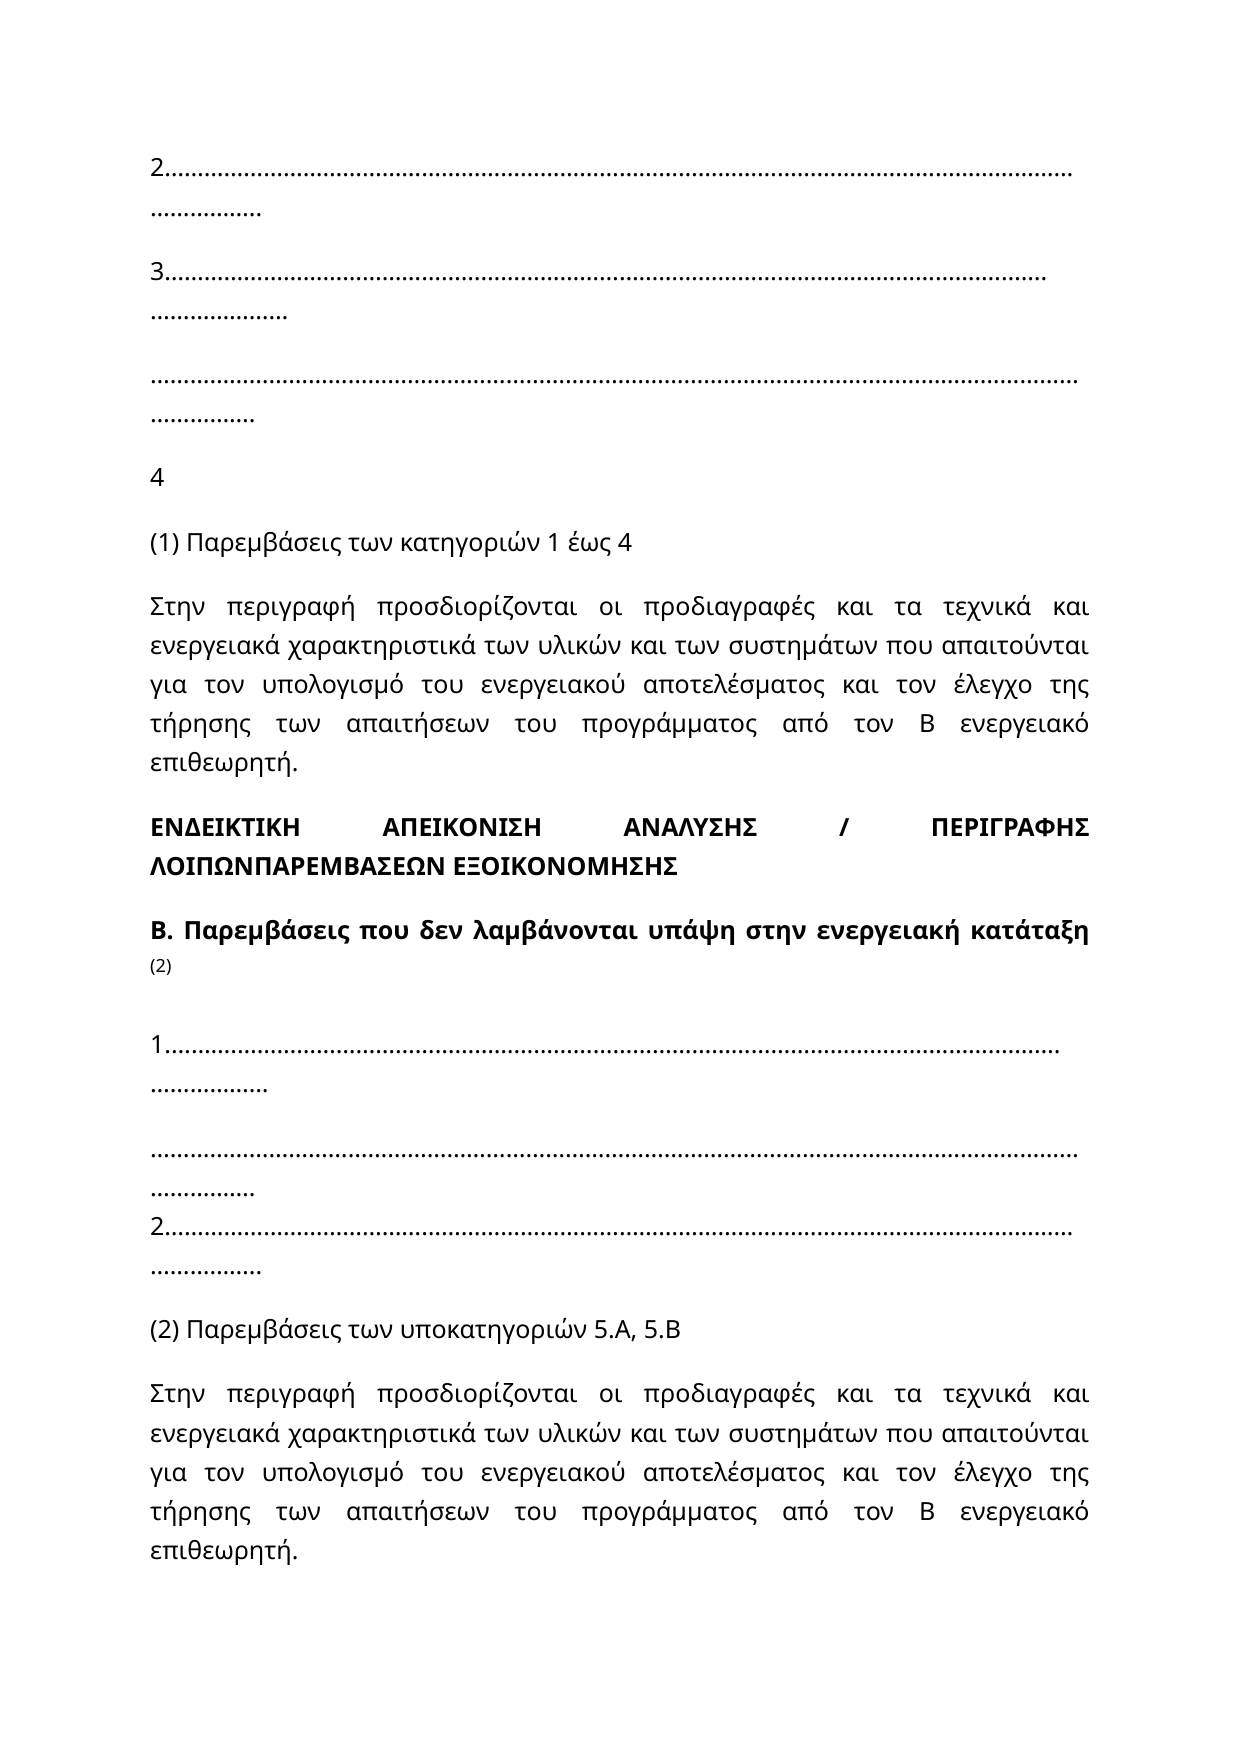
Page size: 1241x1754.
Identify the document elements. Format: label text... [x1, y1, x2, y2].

text 2……………………………………………………………………………………………………………………………………….. [150, 150, 1090, 223]
text Στην περιγραφή προσδιορίζονται οι προδιαγραφές και τα τεχνικά και ενεργειακά χαρακτηριστικά των υλικών και των συστημάτων που απαιτούνται για τον υπολογισμό του ενεργειακού αποτελέσματος και τον έλεγχο της τήρησης των απαιτήσεων του προγράμματος από τον B ενεργειακό επιθεωρητή. [150, 1376, 1090, 1567]
text 3…………………………………………………………………………………………………………….……….………………… [150, 253, 1090, 327]
text 1.……….…………………………………………………………………………………………………….……….……………… [150, 1027, 1090, 1100]
text 4 [150, 460, 1090, 494]
text (2) Παρεμβάσεις των υποκατηγοριών 5.A, 5.B [150, 1312, 1090, 1346]
text Στην περιγραφή προσδιορίζονται οι προδιαγραφές και τα τεχνικά και ενεργειακά χαρακτηριστικά των υλικών και των συστημάτων που απαιτούνται για τον υπολογισμό του ενεργειακού αποτελέσματος και τον έλεγχο της τήρησης των απαιτήσεων του προγράμματος από τον B ενεργειακό επιθεωρητή. [150, 588, 1090, 779]
text …………………………………………………………………………………………………………………………………………. 2……………………………………………………………………………………………………………………………………….. [150, 1130, 1090, 1282]
text ΕΝΔΕΙΚΤΙΚΗ ΑΠΕΙΚΟΝΙΣΗ ΑΝΑΛΥΣΗΣ / ΠΕΡΙΓΡΑΦΗΣ ΛΟΙΠΩΝΠΑΡΕΜΒΑΣΕΩΝ ΕΞΟΙΚΟΝΟΜΗΣΗΣ [150, 809, 1090, 882]
text …………………………………………………………………………………………………………………………………………. [150, 357, 1090, 430]
text Β. Παρεμβάσεις που δεν λαμβάνονται υπάψη στην ενεργειακή κατάταξη (2) [150, 912, 1090, 996]
text (1) Παρεμβάσεις των κατηγοριών 1 έως 4 [150, 524, 1090, 558]
